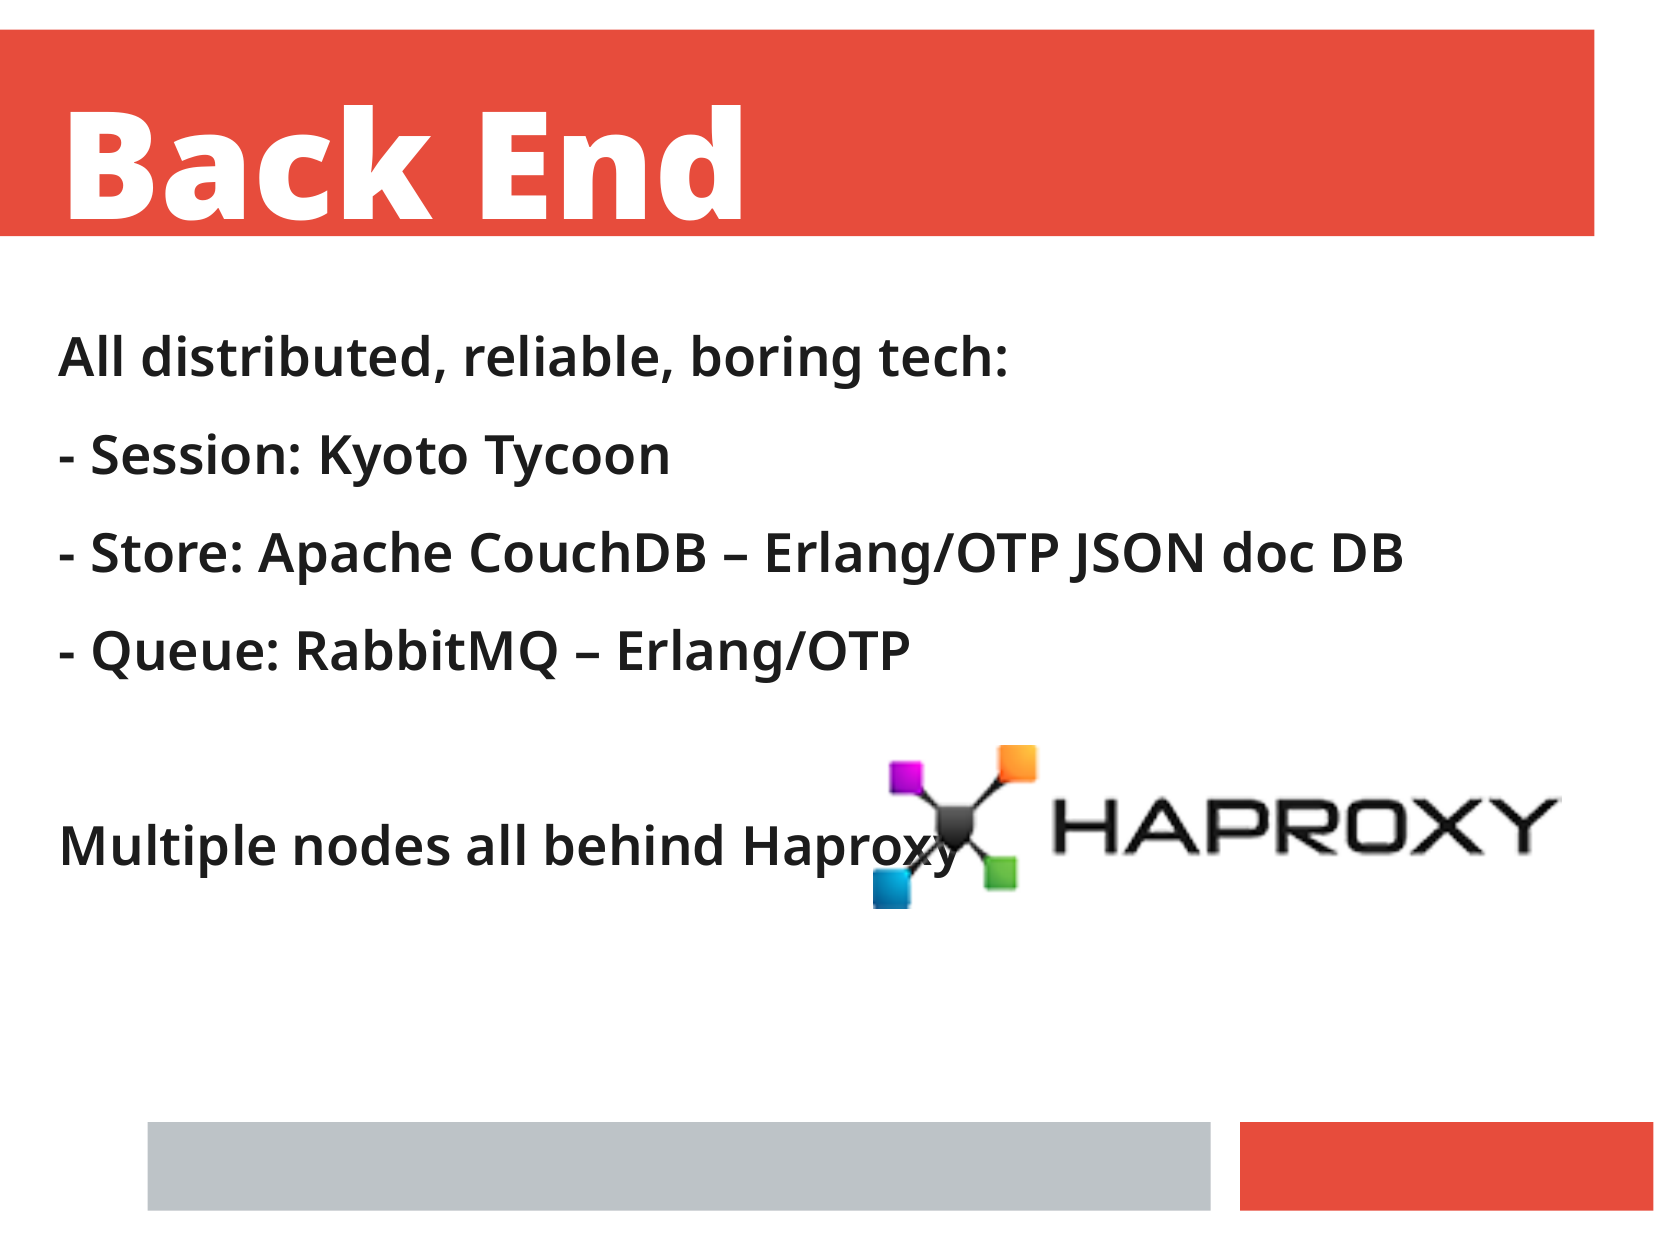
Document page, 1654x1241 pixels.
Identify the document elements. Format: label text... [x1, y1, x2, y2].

picture [873, 745, 1562, 910]
title Back End [59, 59, 1595, 207]
list All distributed, reliable, boring tech: - Session: Kyoto Tycoon - Store: Apache CouchDB – Erlang/OTP JSON doc DB - Queue: RabbitMQ – Erlang/OTP Multiple nodes all behind Haproxy [59, 318, 1565, 1087]
